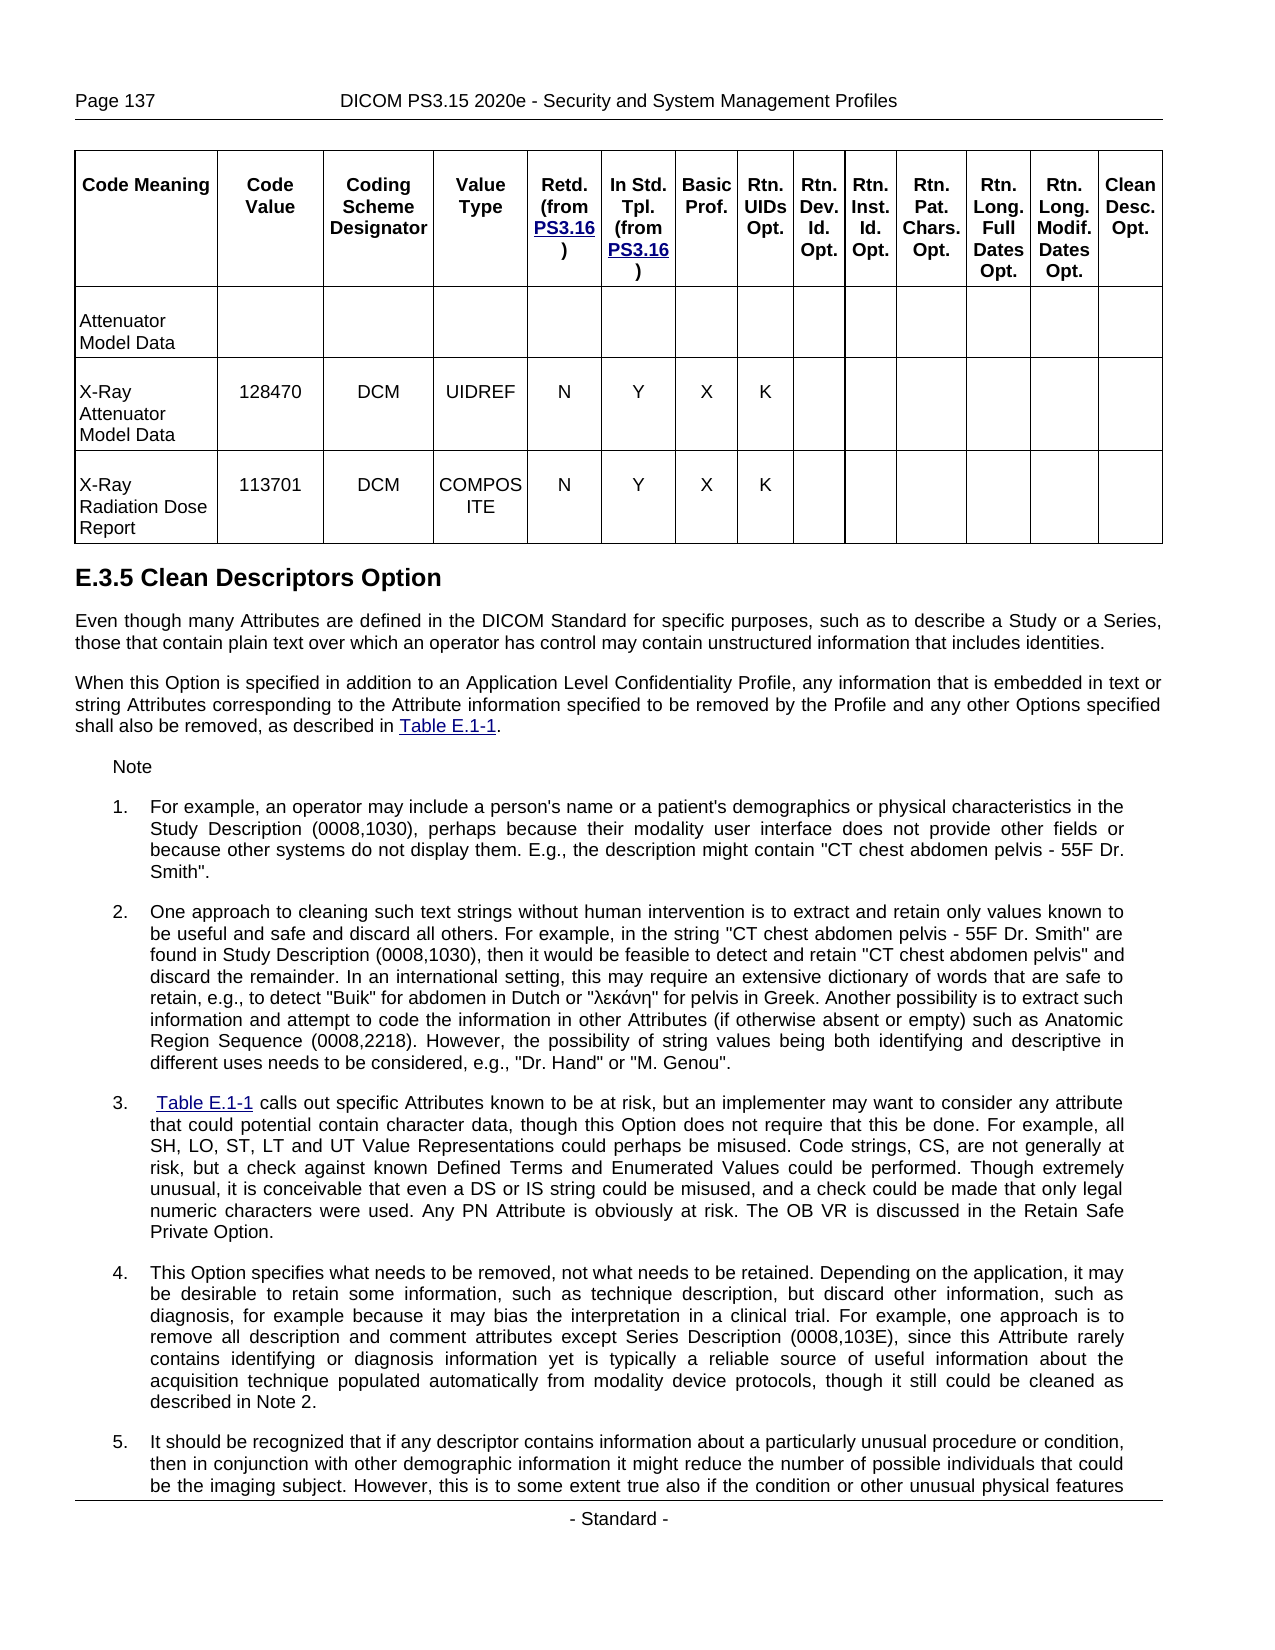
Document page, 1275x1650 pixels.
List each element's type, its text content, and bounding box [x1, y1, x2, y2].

table_header Basic Prof. [676, 151, 737, 286]
table_cell X-Ray Attenuator Model Data [76, 358, 217, 450]
table_cell X-Ray Radiation Dose Report [76, 451, 217, 543]
table_cell Y [602, 358, 675, 450]
table_cell DCM [324, 358, 433, 450]
text Note [112, 755, 1125, 777]
text When this Option is specified in addition to an Application Level Confidentiality Profile, any information that is embedded in text or string Attributes corresponding to the Attribute information specified to be removed by the Profile and any other Options specified shall also be removed, as described in Table E.1-1. [75, 672, 1162, 737]
table_header Rtn. Inst. Id. Opt. [846, 151, 896, 286]
text E.3.5 Clean Descriptors Option [75, 563, 1162, 591]
table_header Rtn. Long. Modif. Dates Opt. [1031, 151, 1098, 286]
table_cell [1099, 287, 1162, 357]
table_cell [794, 287, 844, 357]
table_header Code Meaning [76, 151, 217, 286]
text 1. For example, an operator may include a person's name or a patient's demographics or physical characteristics in the Study Description (0008,1030), perhaps because their modality user interface does not provide other fields or because other systems do not display them. E.g., the description might contain "CT chest abdomen pelvis - 55F Dr. Smith". [112, 796, 1125, 882]
table_cell [967, 358, 1030, 450]
table_cell Y [602, 451, 675, 543]
text 2. One approach to cleaning such text strings without human intervention is to extract and retain only values known to be useful and safe and discard all others. For example, in the string "CT chest abdomen pelvis - 55F Dr. Smith" are found in Study Description (0008,1030), then it would be feasible to detect and retain "CT chest abdomen pelvis" and discard the remainder. In an international setting, this may require an extensive dictionary of words that are safe to retain, e.g., to detect "Buik" for abdomen in Dutch or "λεκάνη" for pelvis in Greek. Another possibility is to extract such information and attempt to code the information in other Attributes (if otherwise absent or empty) such as Anatomic Region Sequence (0008,2218). However, the possibility of string values being both identifying and descriptive in different uses needs to be considered, e.g., "Dr. Hand" or "M. Genou". [112, 901, 1125, 1073]
table_header In Std. Tpl. (from PS3.16) [602, 151, 675, 286]
table_header Retd. (from PS3.16) [528, 151, 601, 286]
table_header Value Type [434, 151, 527, 286]
table_cell [1099, 451, 1162, 543]
table_cell UIDREF [434, 358, 527, 450]
table_cell [897, 451, 966, 543]
table_cell X [676, 451, 737, 543]
text 5. It should be recognized that if any descriptor contains information about a particularly unusual procedure or condition, then in conjunction with other demographic information it might reduce the number of possible individuals that could be the imaging subject. However, this is to some extent true also if the condition or other unusual physical features [112, 1431, 1125, 1496]
table_cell 113701 [218, 451, 323, 543]
table_header Rtn. Long. Full Dates Opt. [967, 151, 1030, 286]
table_cell COMPOSITE [434, 451, 527, 543]
table_header Rtn. Pat. Chars. Opt. [897, 151, 966, 286]
table_cell Attenuator Model Data [76, 287, 217, 357]
table_cell [967, 451, 1030, 543]
table_cell [846, 358, 896, 450]
table_cell 128470 [218, 358, 323, 450]
table_cell [218, 287, 323, 357]
table_cell K [738, 358, 793, 450]
table_cell [846, 287, 896, 357]
table_cell K [738, 451, 793, 543]
table_header Coding Scheme Designator [324, 151, 433, 286]
table_cell [897, 358, 966, 450]
text 4. This Option specifies what needs to be removed, not what needs to be retained. Depending on the application, it may be desirable to retain some information, such as technique description, but discard other information, such as diagnosis, for example because it may bias the interpretation in a clinical trial. For example, one approach is to remove all description and comment attributes except Series Description (0008,103E), since this Attribute rarely contains identifying or diagnosis information yet is typically a reliable source of useful information about the acquisition technique populated automatically from modality device protocols, though it still could be cleaned as described in Note 2. [112, 1262, 1125, 1413]
table_cell [967, 287, 1030, 357]
table_header Rtn. UIDs Opt. [738, 151, 793, 286]
text 3. Table E.1-1 calls out specific Attributes known to be at risk, but an implementer may want to consider any attribute that could potential contain character data, though this Option does not require that this be done. For example, all SH, LO, ST, LT and UT Value Representations could perhaps be misused. Code strings, CS, are not generally at risk, but a check against known Defined Terms and Enumerated Values could be performed. Though extremely unusual, it is conceivable that even a DS or IS string could be misused, and a check could be made that only legal numeric characters were used. Any PN Attribute is obviously at risk. The OB VR is discussed in the Retain Safe Private Option. [112, 1092, 1125, 1243]
table_cell DCM [324, 451, 433, 543]
table_cell [1099, 358, 1162, 450]
table_cell [897, 287, 966, 357]
table_cell [324, 287, 433, 357]
table_cell X [676, 358, 737, 450]
table_header Rtn. Dev. Id. Opt. [794, 151, 844, 286]
table_cell [794, 451, 844, 543]
table_header Code Value [218, 151, 323, 286]
table_cell [1031, 451, 1098, 543]
table_cell [676, 287, 737, 357]
table_cell [528, 287, 601, 357]
table_header Clean Desc. Opt. [1099, 151, 1162, 286]
text Even though many Attributes are defined in the DICOM Standard for specific purposes, such as to describe a Study or a Series, those that contain plain text over which an operator has control may contain unstructured information that includes identities. [75, 610, 1162, 653]
table_cell N [528, 451, 601, 543]
table_cell [846, 451, 896, 543]
table_cell [794, 358, 844, 450]
table_cell [1031, 287, 1098, 357]
table_cell [602, 287, 675, 357]
table_cell [738, 287, 793, 357]
table_cell N [528, 358, 601, 450]
table_cell [1031, 358, 1098, 450]
table_cell [434, 287, 527, 357]
